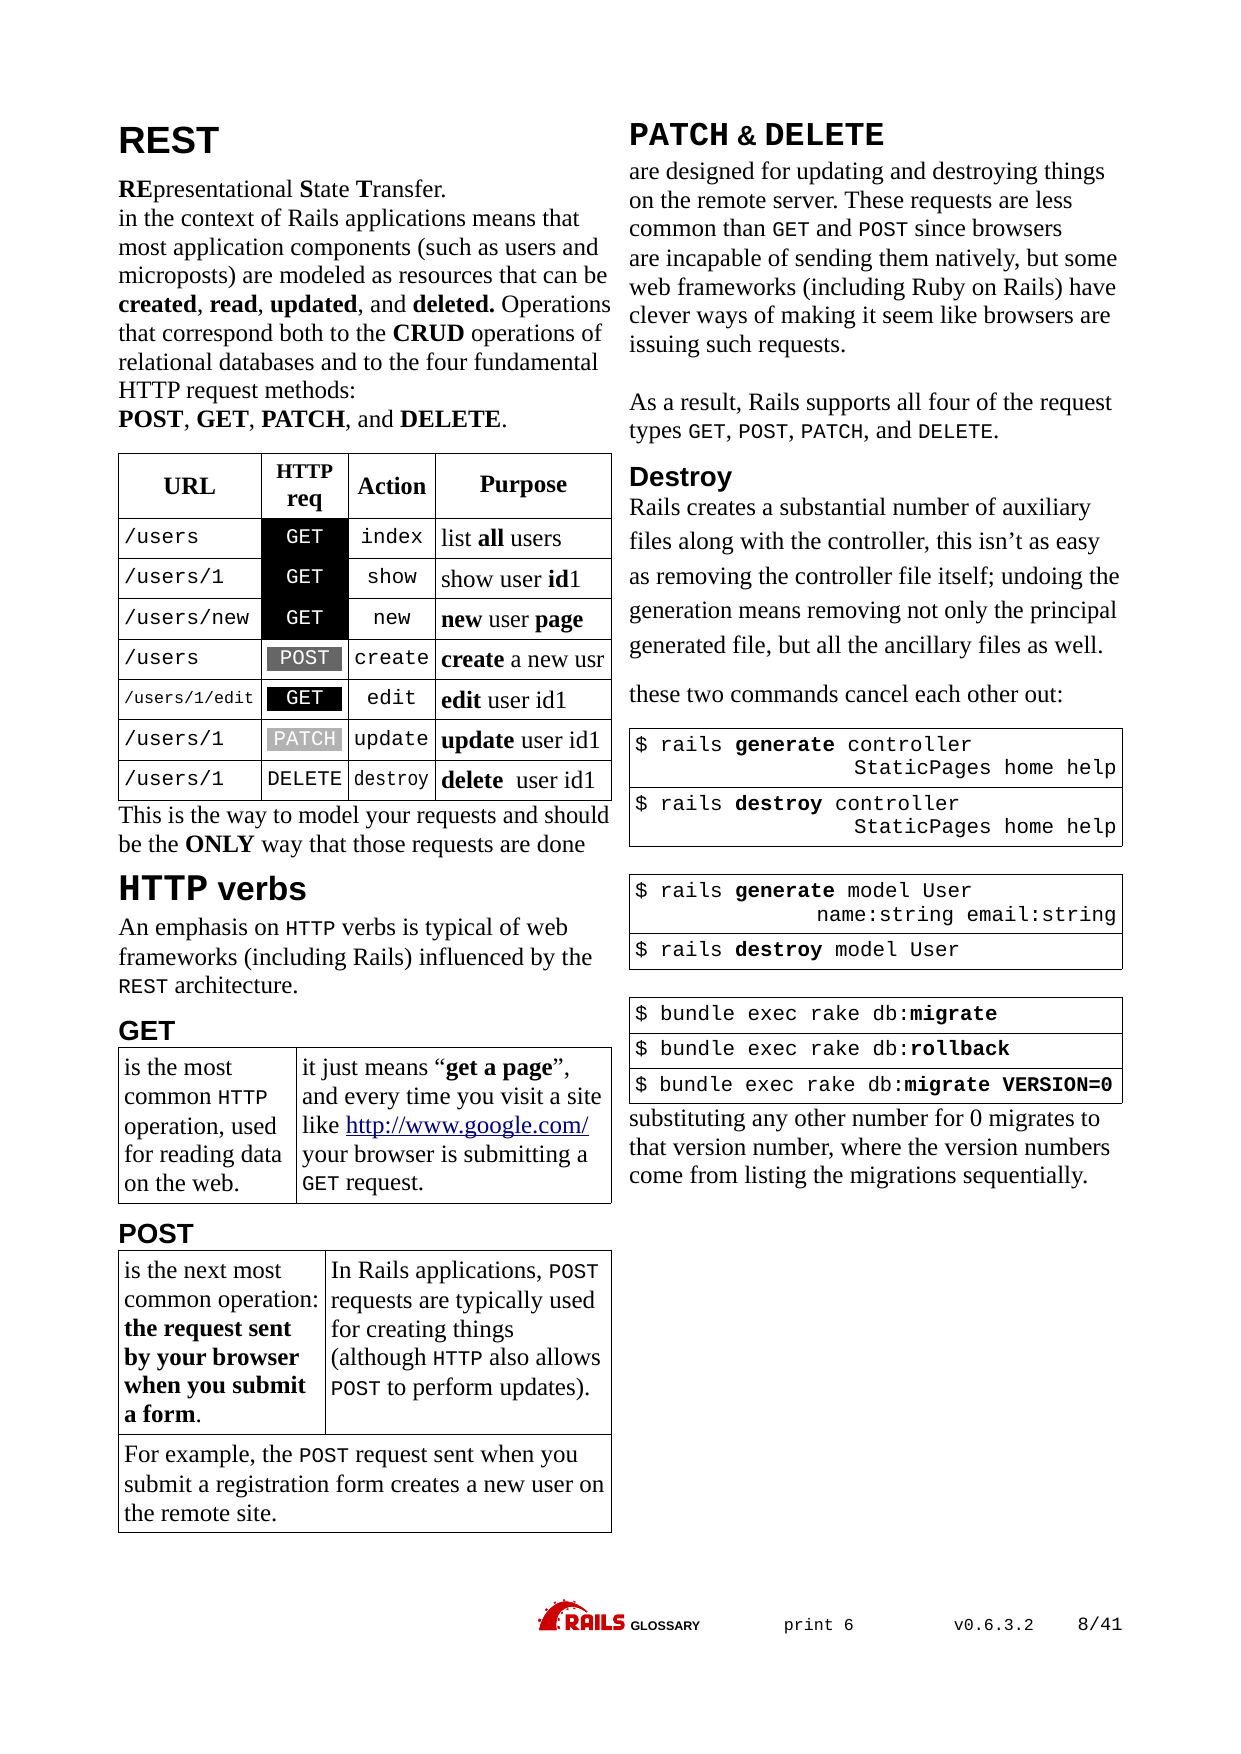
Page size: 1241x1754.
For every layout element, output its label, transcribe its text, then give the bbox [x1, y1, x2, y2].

table_cell show user id1 [436, 559, 611, 598]
table_cell update [349, 720, 435, 759]
text are incapable of sending them natively, but some web frameworks (including Ruby on Rails) have clever ways of making it seem like browsers are issuing such requests. [629, 243, 1122, 358]
table_cell $ bundle exec rake db:rollback [630, 1034, 1122, 1068]
table_cell DELETE [262, 761, 348, 800]
table_cell For example, the POST request sent when you submit a registration form creates a new user on the remote site. [119, 1435, 611, 1532]
text these two commands cancel each other out: [629, 679, 1122, 707]
table_header it just means “get a page”, and every time you visit a site like http://www.google.com/ your browser is submitting a GET request. [297, 1048, 611, 1203]
table_cell GET [262, 519, 348, 558]
table_cell edit [349, 680, 435, 719]
table_header $ rails generate model User name:string email:string [630, 875, 1122, 933]
table_cell create a new usr [436, 640, 611, 679]
table_header In Rails applications, POST requests are typically used for creating things (although HTTP also allows POST to perform updates). [326, 1251, 611, 1434]
text in the context of Rails applications means that most application components (such as users and microposts) are modeled as resources that can be created, read, updated, and deleted. Operations that correspond both to the CRUD operations of relational databases and to the four fundamental HTTP request methods: [118, 203, 611, 404]
subtitle REST [118, 118, 611, 162]
table_cell $ rails destroy model User [630, 934, 1122, 968]
table_header Purpose [436, 454, 611, 518]
table_cell list all users [436, 519, 611, 558]
table_cell POST [262, 640, 348, 679]
text As a result, Rails supports all four of the request types GET, POST, PATCH, and DELETE. [629, 387, 1122, 445]
table_cell /users [119, 640, 261, 679]
text are designed for updating and destroying things on the remote server. These requests are less common than GET and POST since browsers [629, 156, 1122, 243]
table_cell /users/new [119, 599, 261, 639]
table_header is the next most common operation: the request sent by your browser when you submit a form. [119, 1251, 325, 1434]
table_cell GET [262, 680, 348, 719]
table_header URL [119, 454, 261, 518]
text An emphasis on HTTP verbs is typical of web frameworks (including Rails) influenced by the REST architecture. [118, 912, 611, 1000]
subtitle Destroy [629, 460, 1122, 492]
table_header is the most common HTTP operation, used for reading data on the web. [119, 1048, 296, 1203]
subtitle PATCH & DELETE [629, 118, 1122, 156]
table_cell delete user id1 [436, 761, 611, 800]
table_cell new [349, 599, 435, 639]
table_cell /users/1/edit [119, 680, 261, 719]
table_header $ rails generate controller StaticPages home help [630, 729, 1122, 787]
subtitle GET [118, 1015, 611, 1047]
table_cell create [349, 640, 435, 679]
table_cell edit user id1 [436, 680, 611, 719]
table_header Action [349, 454, 435, 518]
table_header HTTP req [262, 454, 348, 518]
subtitle HTTP verbs [118, 869, 611, 912]
table_cell index [349, 519, 435, 558]
table_cell GET [262, 599, 348, 639]
table_cell GET [262, 559, 348, 598]
text Rails creates a substantial number of auxiliary files along with the controller, this isn’t as easy as removing the controller file itself; undoing the generation means removing not only the principal generated file, but all the ancillary files as well. [629, 492, 1122, 658]
table_cell show [349, 559, 435, 598]
text substituting any other number for 0 migrates to that version number, where the version numbers come from listing the migrations sequentially. [629, 1104, 1122, 1189]
table_cell $ bundle exec rake db:migrate VERSION=0 [630, 1069, 1122, 1103]
subtitle POST [118, 1218, 611, 1249]
table_cell /users [119, 519, 261, 558]
table_cell new user page [436, 599, 611, 639]
table_cell PATCH [262, 720, 348, 759]
table_cell $ rails destroy controller StaticPages home help [630, 788, 1122, 846]
table_cell /users/1 [119, 720, 261, 759]
table_cell update user id1 [436, 720, 611, 759]
table_cell destroy [349, 761, 435, 800]
text REpresentational State Transfer. [118, 174, 611, 203]
table_header $ bundle exec rake db:migrate [630, 998, 1122, 1032]
table_cell /users/1 [119, 761, 261, 800]
text This is the way to model your requests and should be the ONLY way that those requests are done [118, 801, 611, 857]
text POST, GET, PATCH, and DELETE. [118, 404, 611, 433]
table_cell /users/1 [119, 559, 261, 598]
